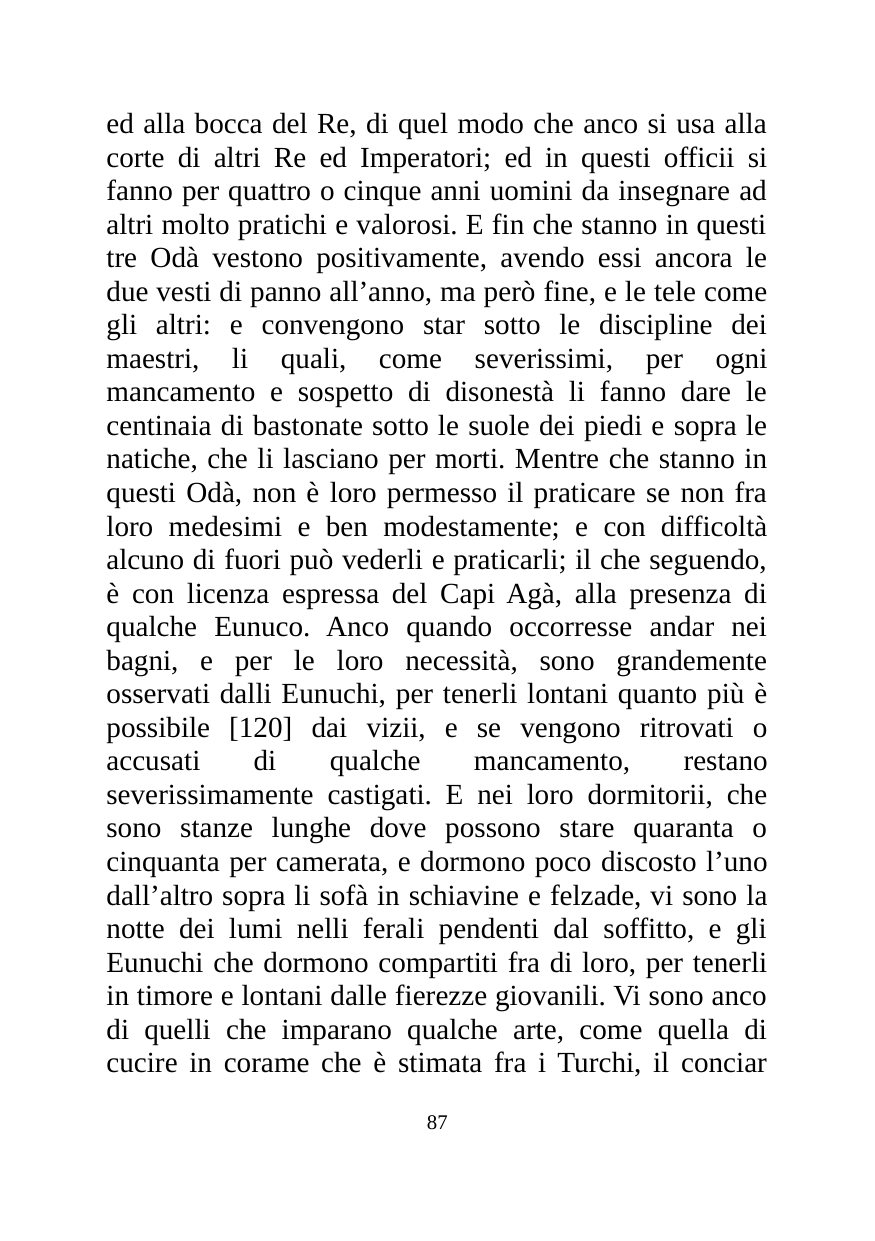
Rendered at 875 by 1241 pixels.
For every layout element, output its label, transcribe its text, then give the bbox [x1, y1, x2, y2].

text ed alla bocca del Re, di quel modo che anco si usa alla corte di altri Re ed Imperatori; ed in questi officii si fanno per quattro o cinque anni uomini da insegnare ad altri molto pratichi e valorosi. E fin che stanno in questi tre Odà vestono positivamente, avendo essi ancora le due vesti di panno all’anno, ma però fine, e le tele come gli altri: e convengono star sotto le discipline dei maestri, li quali, come severissimi, per ogni mancamento e sospetto di disonestà li fanno dare le centinaia di bastonate sotto le suole dei piedi e sopra le natiche, che li lasciano per morti. Mentre che stanno in questi Odà, non è loro permesso il praticare se non fra loro medesimi e ben modestamente; e con difficoltà alcuno di fuori può vederli e praticarli; il che seguendo, è con licenza espressa del Capi Agà, alla presenza di qualche Eunuco. Anco quando occorresse andar nei bagni, e per le loro necessità, sono grandemente osservati dalli Eunuchi, per tenerli lontani quanto più è possibile [120] dai vizii, e se vengono ritrovati o accusati di qualche mancamento, restano severissimamente castigati. E nei loro dormitorii, che sono stanze lunghe dove possono stare quaranta o cinquanta per camerata, e dormono poco discosto l’uno dall’altro sopra li sofà in schiavine e felzade, vi sono la notte dei lumi nelli ferali pendenti dal soffitto, e gli Eunuchi che dormono compartiti fra di loro, per tenerli in timore e lontani dalle fierezze giovanili. Vi sono anco di quelli che imparano qualche arte, come quella di cucire in corame che è stimata fra i Turchi, il conciar [106, 106, 768, 1079]
